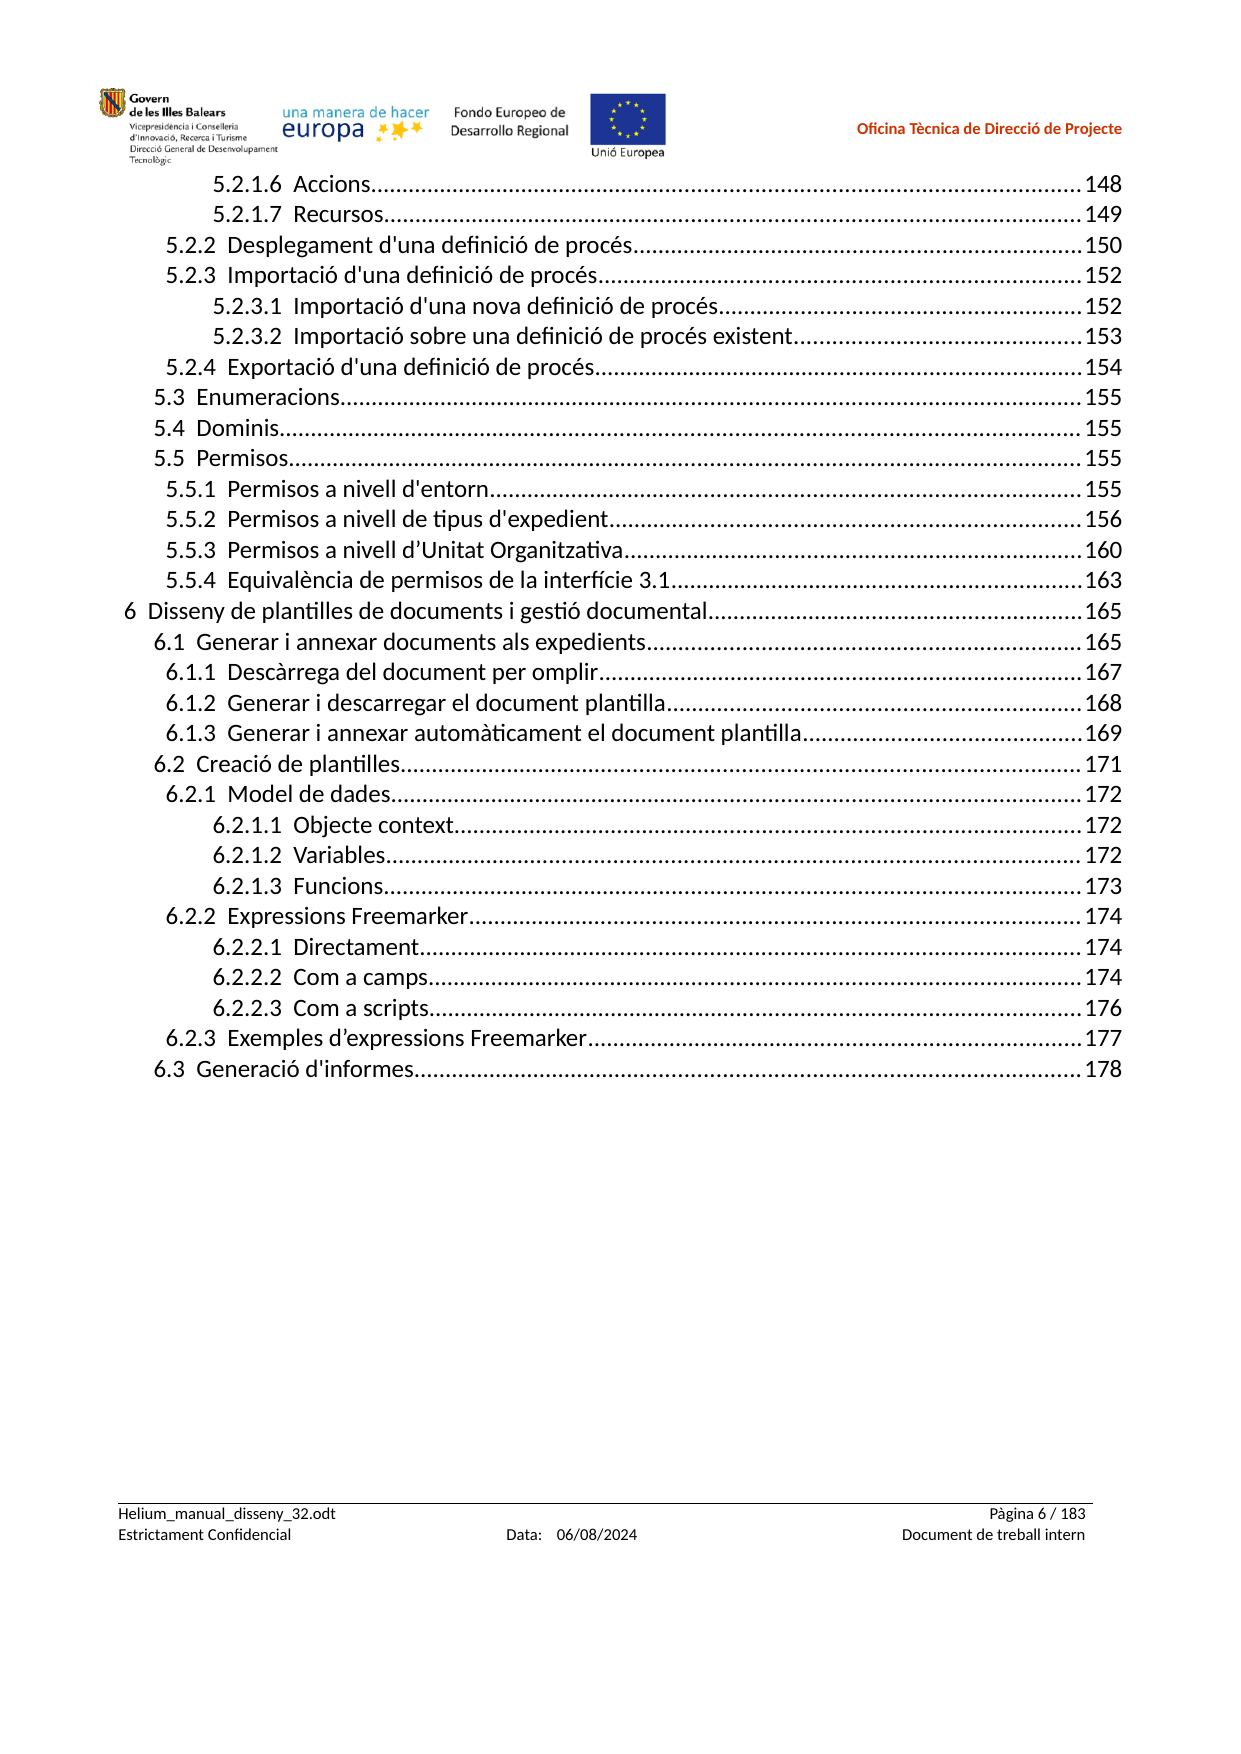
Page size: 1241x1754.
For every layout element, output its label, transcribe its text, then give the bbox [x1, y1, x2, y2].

text 6.2.3 Exemples d’expressions Freemarker 177 [160, 1022, 1122, 1053]
text 5.2.3 Importació d'una definició de procés 152 [160, 259, 1122, 290]
text 6.2.1 Model de dades 172 [160, 778, 1122, 809]
text 5.5.3 Permisos a nivell d’Unitat Organitzativa 160 [160, 534, 1122, 565]
text 6.2.2.3 Com a scripts 176 [207, 992, 1122, 1022]
text 6.2.2 Expressions Freemarker 174 [160, 900, 1122, 931]
text 6.1 Generar i annexar documents als expedients 165 [148, 626, 1122, 656]
text 5.3 Enumeracions 155 [148, 382, 1122, 412]
text 6.1.1 Descàrrega del document per omplir 167 [160, 656, 1122, 687]
text 6 Disseny de plantilles de documents i gestió documental 165 [118, 595, 1122, 626]
text 6.2.2.1 Directament 174 [207, 931, 1122, 961]
text 6.1.3 Generar i annexar automàticament el document plantilla 169 [160, 717, 1122, 748]
text 6.3 Generació d'informes 178 [148, 1053, 1122, 1083]
text 5.5 Permisos 155 [148, 443, 1122, 473]
text 6.2.1.2 Variables 172 [207, 839, 1122, 870]
text 5.4 Dominis 155 [148, 412, 1122, 443]
picture [99, 87, 668, 166]
text 6.2.1.3 Funcions 173 [207, 870, 1122, 900]
text 6.2.2.2 Com a camps 174 [207, 961, 1122, 992]
text 5.2.3.2 Importació sobre una definició de procés existent 153 [207, 321, 1122, 351]
text 5.5.2 Permisos a nivell de tipus d'expedient 156 [160, 504, 1122, 534]
text 6.2.1.1 Objecte context 172 [207, 809, 1122, 839]
text 5.2.2 Desplegament d'una definició de procés 150 [160, 229, 1122, 259]
text 6.2 Creació de plantilles 171 [148, 748, 1122, 778]
text 5.5.1 Permisos a nivell d'entorn 155 [160, 473, 1122, 504]
text 5.5.4 Equivalència de permisos de la interfície 3.1 163 [160, 565, 1122, 595]
text 5.2.1.7 Recursos 149 [207, 198, 1122, 229]
text 6.1.2 Generar i descarregar el document plantilla 168 [160, 687, 1122, 717]
text 5.2.4 Exportació d'una definició de procés 154 [160, 351, 1122, 382]
text 5.2.3.1 Importació d'una nova definició de procés 152 [207, 290, 1122, 321]
text 5.2.1.6 Accions 148 [207, 168, 1122, 198]
